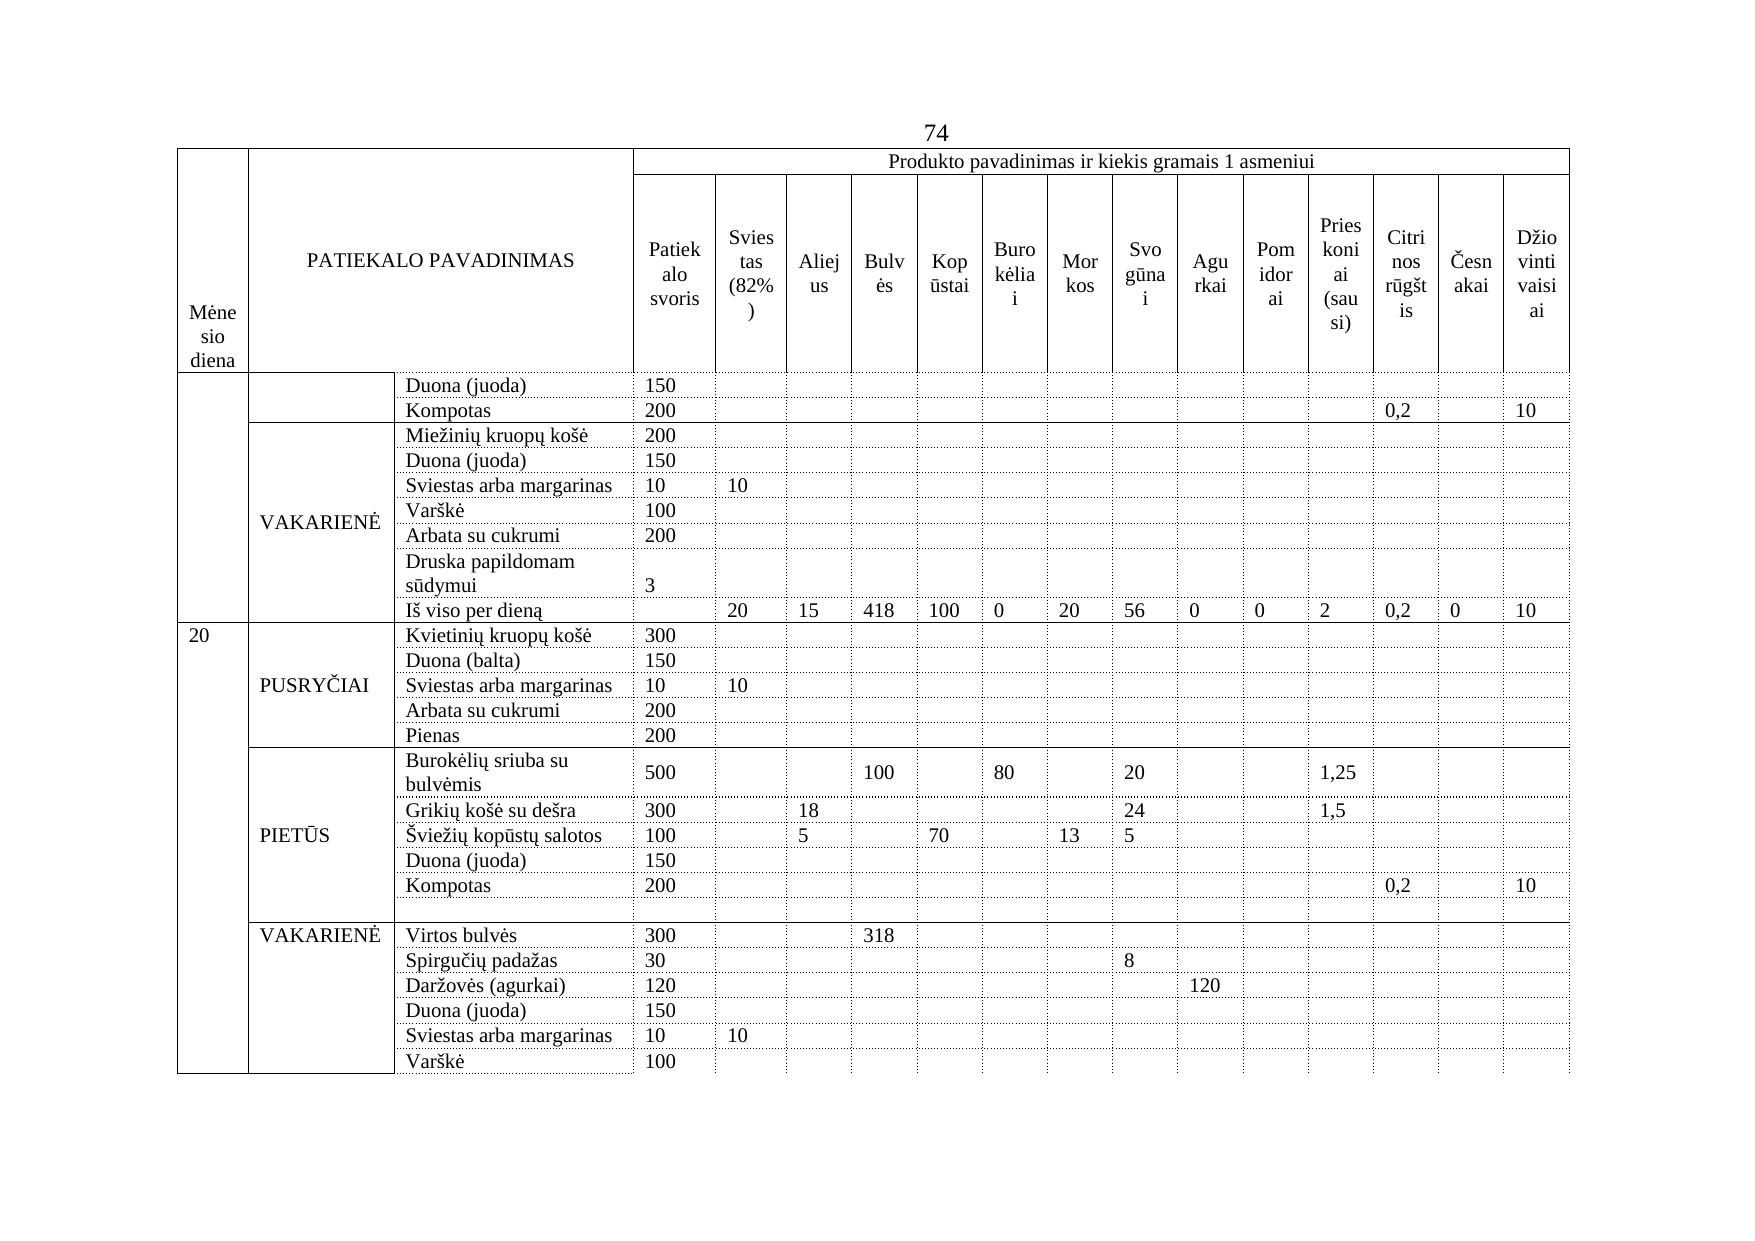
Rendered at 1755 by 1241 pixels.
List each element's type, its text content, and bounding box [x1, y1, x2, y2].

table_cell [787, 872, 852, 897]
table_cell 120 [633, 972, 716, 997]
table_cell [852, 447, 917, 472]
table_cell [716, 647, 787, 672]
table_cell [1178, 372, 1243, 397]
table_cell [1504, 1048, 1570, 1073]
table_cell [1048, 997, 1113, 1022]
table_cell [1048, 748, 1113, 796]
table_cell [1504, 447, 1570, 472]
table_header Mėnesio diena [178, 149, 248, 372]
table_cell [1178, 548, 1243, 597]
table_cell [1178, 872, 1243, 897]
table_cell 10 [716, 672, 787, 697]
table_cell [633, 597, 716, 622]
table_cell [1113, 1023, 1178, 1047]
table_cell [917, 623, 982, 647]
table_cell [1581, 796, 1595, 822]
table_cell [1308, 497, 1373, 522]
table_cell Aliejus [787, 175, 851, 372]
table_cell Bulvės [852, 175, 917, 372]
table_cell [1439, 548, 1504, 597]
table_cell [249, 373, 394, 422]
table_cell [1374, 947, 1439, 972]
table_cell Sviestas arba margarinas [395, 672, 633, 697]
table_cell Šviežių kopūstų salotos [395, 822, 633, 847]
table_cell [1113, 397, 1178, 422]
table_cell [1243, 397, 1308, 422]
table_cell [917, 947, 982, 972]
table_cell Varškė [395, 1048, 633, 1073]
table_cell [1308, 947, 1373, 972]
table_cell [1570, 372, 1581, 397]
table_cell [1374, 447, 1439, 472]
table_cell [1374, 647, 1439, 672]
table_cell [787, 623, 852, 647]
table_cell [1308, 722, 1373, 747]
table_cell [982, 822, 1047, 847]
table_cell [1048, 423, 1113, 447]
table_cell [1178, 423, 1243, 447]
table_cell [716, 972, 787, 997]
table_cell Prieskoniai (sausi) [1309, 175, 1373, 372]
table_cell [852, 423, 917, 447]
table_cell Duona (juoda) [395, 447, 633, 472]
table_cell [787, 897, 852, 922]
table_cell [1581, 647, 1595, 672]
table_cell [1308, 623, 1373, 647]
table_cell [917, 1048, 982, 1073]
table_cell [852, 472, 917, 497]
table_cell [982, 497, 1047, 522]
table_cell [1308, 997, 1373, 1022]
table_cell 8 [1113, 947, 1178, 972]
table_cell Patiekalo svoris [634, 175, 715, 372]
table_cell [716, 447, 787, 472]
table_cell [1178, 497, 1243, 522]
table_cell [917, 397, 982, 422]
table_cell [1570, 847, 1581, 872]
table_cell [787, 748, 852, 796]
table_cell 120 [1178, 972, 1243, 997]
table_cell [982, 947, 1047, 972]
table_cell [982, 447, 1047, 472]
table_cell [982, 796, 1047, 822]
table_cell [787, 722, 852, 747]
table_cell [852, 947, 917, 972]
table_cell [1178, 397, 1243, 422]
table_cell [1178, 997, 1243, 1022]
table_cell [1570, 1023, 1581, 1047]
table_cell [1570, 822, 1581, 847]
table_cell [982, 1048, 1047, 1073]
table_cell [1308, 923, 1373, 947]
table_cell [1570, 872, 1581, 897]
table_cell [1570, 548, 1581, 597]
table_cell [787, 997, 852, 1022]
table_cell 13 [1048, 822, 1113, 847]
table_cell [1178, 623, 1243, 647]
table_cell 318 [852, 923, 917, 947]
table_cell Duona (balta) [395, 647, 633, 672]
table_cell [1570, 397, 1581, 422]
table_cell [1504, 423, 1570, 447]
table_cell 10 [716, 472, 787, 497]
table_cell [1374, 372, 1439, 397]
table_cell Pienas [395, 722, 633, 747]
table_cell 10 [1504, 597, 1570, 622]
table_cell Burokėliai [983, 175, 1047, 372]
table_cell [1504, 372, 1570, 397]
table_cell [982, 923, 1047, 947]
table_cell [1374, 972, 1439, 997]
table_cell [1581, 947, 1595, 972]
table_cell [1113, 1048, 1178, 1073]
table_cell [1581, 972, 1595, 997]
table_cell [1504, 997, 1570, 1022]
table_cell [716, 548, 787, 597]
table_cell [852, 497, 917, 522]
table_cell [982, 548, 1047, 597]
table_cell [1439, 372, 1504, 397]
table_cell 200 [633, 423, 716, 447]
table_cell 10 [1504, 397, 1570, 422]
table_cell [1504, 847, 1570, 872]
table_cell [1048, 722, 1113, 747]
table_cell [1504, 722, 1570, 747]
table_cell [1113, 423, 1178, 447]
table_cell Česnakai [1439, 175, 1503, 372]
table_cell [1504, 497, 1570, 522]
table_header PATIEKALO PAVADINIMAS [249, 149, 633, 372]
table_cell [716, 872, 787, 897]
table_cell [1504, 647, 1570, 672]
table_cell Spirgučių padažas [395, 947, 633, 972]
table_cell Burokėlių sriuba su bulvėmis [395, 748, 633, 796]
table_cell [1048, 647, 1113, 672]
table_cell 5 [787, 822, 852, 847]
table_cell [1178, 447, 1243, 472]
table_cell [1243, 623, 1308, 647]
table_cell [1113, 447, 1178, 472]
table_cell [1439, 423, 1504, 447]
table_cell [716, 423, 787, 447]
table_cell VAKARIENĖ [249, 923, 394, 1073]
table_cell [852, 972, 917, 997]
table_cell [716, 997, 787, 1022]
table_cell [1504, 897, 1570, 922]
table_cell 20 [1048, 597, 1113, 622]
table_cell [1439, 472, 1504, 497]
table_cell [1504, 923, 1570, 947]
table_cell Agurkai [1178, 175, 1243, 372]
table_cell 15 [787, 597, 852, 622]
table_cell 2 [1308, 597, 1373, 622]
table_cell [982, 523, 1047, 547]
table_cell [1178, 947, 1243, 972]
table_cell [1243, 796, 1308, 822]
table_cell [1439, 497, 1504, 522]
table_cell [917, 497, 982, 522]
table_cell 10 [633, 1023, 716, 1047]
table_cell [1048, 947, 1113, 972]
table_cell [1374, 697, 1439, 722]
table_cell [1504, 623, 1570, 647]
table_cell [1308, 423, 1373, 447]
table_cell 5 [1113, 822, 1178, 847]
table_cell [982, 872, 1047, 897]
table_cell Morkos [1048, 175, 1112, 372]
table_cell [1581, 822, 1595, 847]
table_cell [716, 697, 787, 722]
table_cell 200 [633, 697, 716, 722]
table_cell [1374, 822, 1439, 847]
table_cell [1581, 422, 1595, 447]
table_cell [1113, 923, 1178, 947]
table_cell [395, 897, 633, 922]
table_cell [852, 397, 917, 422]
table_cell [1374, 847, 1439, 872]
table_cell 100 [917, 597, 982, 622]
table_cell [1581, 447, 1595, 472]
table_cell [1308, 397, 1373, 422]
table_cell Virtos bulvės [395, 923, 633, 947]
table_cell [1504, 672, 1570, 697]
table_cell [787, 697, 852, 722]
table_cell 300 [633, 796, 716, 822]
table_cell [1113, 497, 1178, 522]
table_cell 0,2 [1374, 597, 1439, 622]
table_cell [1504, 548, 1570, 597]
table_cell 70 [917, 822, 982, 847]
table_cell [1308, 523, 1373, 547]
table_cell [1439, 923, 1504, 947]
table_cell [1243, 1023, 1308, 1047]
table_cell [852, 697, 917, 722]
table_cell 10 [633, 672, 716, 697]
table_cell [1374, 523, 1439, 547]
table_cell [787, 472, 852, 497]
table_cell [787, 847, 852, 872]
table_header [1581, 148, 1595, 174]
table_cell 200 [633, 397, 716, 422]
table_cell PUSRYČIAI [249, 623, 394, 747]
table_cell [852, 1048, 917, 1073]
table_cell [1178, 847, 1243, 872]
table_cell [1243, 923, 1308, 947]
table_cell [787, 647, 852, 672]
table_cell [1581, 523, 1595, 547]
table_cell [1570, 1048, 1581, 1073]
table_cell 150 [633, 647, 716, 672]
table_cell [1581, 1023, 1595, 1047]
table_cell [787, 523, 852, 547]
table_cell [1048, 548, 1113, 597]
table_cell [982, 697, 1047, 722]
table_cell 418 [852, 597, 917, 622]
table_cell 1,25 [1308, 748, 1373, 796]
table_cell [1308, 897, 1373, 922]
table_cell Svogūnai [1113, 175, 1177, 372]
table_cell [787, 1023, 852, 1047]
table_cell [1504, 796, 1570, 822]
table_cell 1,5 [1308, 796, 1373, 822]
table_cell Miežinių kruopų košė [395, 423, 633, 447]
table_cell [1581, 722, 1595, 747]
table_cell [1048, 897, 1113, 922]
table_cell [1243, 947, 1308, 972]
table_cell [917, 1023, 982, 1047]
table_cell [917, 697, 982, 722]
table_cell [1308, 847, 1373, 872]
table_cell 0,2 [1374, 397, 1439, 422]
table_cell [1504, 523, 1570, 547]
table_cell [1243, 822, 1308, 847]
table_cell [716, 722, 787, 747]
table_cell [1113, 997, 1178, 1022]
table_cell [1439, 1048, 1504, 1073]
table_cell [1570, 597, 1581, 622]
table_cell 0 [1178, 597, 1243, 622]
table_cell Pomidorai [1244, 175, 1308, 372]
table_cell [1439, 1023, 1504, 1047]
table_cell [1439, 972, 1504, 997]
table_cell [1581, 622, 1595, 647]
table_cell [917, 972, 982, 997]
table_cell [1570, 647, 1581, 672]
table_cell [787, 972, 852, 997]
table_cell [1374, 923, 1439, 947]
table_cell [1374, 1023, 1439, 1047]
table_cell Džiovinti vaisiai [1504, 175, 1569, 372]
table_cell [1048, 523, 1113, 547]
table_cell [1048, 1023, 1113, 1047]
table_cell Citrinos rūgštis [1374, 175, 1438, 372]
table_cell 3 [633, 548, 716, 597]
table_cell [1570, 897, 1581, 922]
table_cell [1178, 796, 1243, 822]
table_cell [917, 722, 982, 747]
table_cell [1048, 923, 1113, 947]
table_cell [787, 447, 852, 472]
table_cell [1439, 722, 1504, 747]
table_cell [1243, 847, 1308, 872]
table_cell [1439, 872, 1504, 897]
table_cell [716, 523, 787, 547]
table_cell [1581, 548, 1595, 597]
table_cell Arbata su cukrumi [395, 523, 633, 547]
table_cell [1439, 697, 1504, 722]
table_cell [787, 947, 852, 972]
table_cell 150 [633, 372, 716, 397]
table_cell [1308, 1023, 1373, 1047]
table_cell [982, 972, 1047, 997]
table_cell [716, 623, 787, 647]
table_cell [1504, 472, 1570, 497]
table_cell [1308, 872, 1373, 897]
table_cell 150 [633, 447, 716, 472]
table_cell [1439, 897, 1504, 922]
table_cell Iš viso per dieną [395, 597, 633, 622]
table_cell 300 [633, 623, 716, 647]
table_cell 150 [633, 847, 716, 872]
table_cell 100 [633, 1048, 716, 1073]
table_cell [1374, 796, 1439, 822]
table_cell 300 [633, 923, 716, 947]
table_cell [1048, 397, 1113, 422]
table_cell [1504, 822, 1570, 847]
table_cell [1581, 397, 1595, 422]
table_cell [1178, 472, 1243, 497]
table_cell [1243, 447, 1308, 472]
table_cell [716, 748, 787, 796]
table_cell [1504, 947, 1570, 972]
table_cell [716, 897, 787, 922]
table_cell [852, 523, 917, 547]
table_cell 80 [982, 748, 1047, 796]
table_cell [1048, 847, 1113, 872]
table_cell [1439, 847, 1504, 872]
table_cell [716, 372, 787, 397]
table_cell Kvietinių kruopų košė [395, 623, 633, 647]
table_cell Druska papildomam sūdymui [395, 548, 633, 597]
table_cell [1439, 447, 1504, 472]
table_cell [1243, 672, 1308, 697]
table_cell [1374, 748, 1439, 796]
table_cell [1048, 497, 1113, 522]
table_cell 0,2 [1374, 872, 1439, 897]
table_cell [1439, 947, 1504, 972]
table_cell [1570, 722, 1581, 747]
table_cell [1439, 623, 1504, 647]
table_cell 500 [633, 748, 716, 796]
table_cell [917, 472, 982, 497]
table_cell [1048, 372, 1113, 397]
table_cell [1178, 697, 1243, 722]
table_cell Arbata su cukrumi [395, 697, 633, 722]
table_cell 200 [633, 523, 716, 547]
table_cell Sviestas arba margarinas [395, 1023, 633, 1047]
table_cell [787, 923, 852, 947]
table_cell [852, 847, 917, 872]
table_cell 20 [178, 623, 248, 1073]
table_cell [1581, 174, 1595, 372]
table_cell [1178, 523, 1243, 547]
table_cell [917, 923, 982, 947]
table_cell [982, 423, 1047, 447]
table_cell 0 [982, 597, 1047, 622]
table_cell 10 [716, 1023, 787, 1047]
table_cell [1374, 497, 1439, 522]
table_cell [982, 672, 1047, 697]
table_cell [1570, 972, 1581, 997]
table_header [1570, 148, 1581, 174]
table_cell [1048, 796, 1113, 822]
table_cell [1308, 447, 1373, 472]
table_cell [1113, 472, 1178, 497]
table_cell [716, 397, 787, 422]
table_cell [1570, 523, 1581, 547]
table_cell [917, 447, 982, 472]
table_cell [1113, 672, 1178, 697]
table_cell [1243, 897, 1308, 922]
table_cell 100 [852, 748, 917, 796]
table_cell [852, 822, 917, 847]
table_cell [917, 748, 982, 796]
table_cell [1243, 697, 1308, 722]
table_cell [1374, 672, 1439, 697]
table_cell 10 [1504, 872, 1570, 897]
table_cell [1308, 372, 1373, 397]
table_cell [1113, 523, 1178, 547]
table_cell [982, 372, 1047, 397]
table_cell [1243, 872, 1308, 897]
table_cell [1308, 672, 1373, 697]
table_cell [917, 796, 982, 822]
table_cell [1504, 1023, 1570, 1047]
table_cell [1581, 747, 1595, 796]
table_cell [917, 647, 982, 672]
table_cell Daržovės (agurkai) [395, 972, 633, 997]
table_cell Kompotas [395, 872, 633, 897]
table_cell VAKARIENĖ [249, 423, 394, 622]
table_cell [1048, 1048, 1113, 1073]
table_cell [1243, 997, 1308, 1022]
table_cell [1581, 922, 1595, 947]
table_cell Duona (juoda) [395, 997, 633, 1022]
table_cell [982, 647, 1047, 672]
table_cell [1570, 747, 1581, 796]
table_cell [1178, 748, 1243, 796]
table_cell [1113, 722, 1178, 747]
table_cell [1243, 372, 1308, 397]
table_cell [852, 672, 917, 697]
table_cell [1581, 672, 1595, 697]
table_cell [787, 423, 852, 447]
table_cell 56 [1113, 597, 1178, 622]
table_cell [787, 1048, 852, 1073]
table_cell [178, 373, 248, 622]
table_cell [917, 548, 982, 597]
table_cell [1570, 422, 1581, 447]
table_cell Duona (juoda) [395, 372, 633, 397]
table_cell [1048, 672, 1113, 697]
table_cell [1570, 622, 1581, 647]
table_cell 200 [633, 872, 716, 897]
table_cell [1581, 472, 1595, 497]
table_cell 200 [633, 722, 716, 747]
table_cell [716, 923, 787, 947]
table_cell [1570, 922, 1581, 947]
table_cell [1439, 748, 1504, 796]
table_header Produkto pavadinimas ir kiekis gramais 1 asmeniui [634, 149, 1569, 174]
table_cell [1308, 1048, 1373, 1073]
table_cell [1113, 897, 1178, 922]
table_cell [1178, 897, 1243, 922]
table_cell [716, 497, 787, 522]
table_cell [917, 523, 982, 547]
table_cell 18 [787, 796, 852, 822]
table_cell [716, 1048, 787, 1073]
table_cell [1243, 647, 1308, 672]
table_cell [982, 997, 1047, 1022]
table_cell [1439, 523, 1504, 547]
table_cell Sviestas arba margarinas [395, 472, 633, 497]
table_cell [1308, 697, 1373, 722]
table_cell [1178, 1048, 1243, 1073]
table_cell [1178, 672, 1243, 697]
table_cell [1581, 1048, 1595, 1073]
table_cell 30 [633, 947, 716, 972]
table_cell [1113, 697, 1178, 722]
table_cell Kopūstai [918, 175, 982, 372]
table_cell [1243, 722, 1308, 747]
table_cell [1113, 372, 1178, 397]
table_cell [917, 997, 982, 1022]
table_cell [1243, 472, 1308, 497]
table_cell [917, 897, 982, 922]
table_cell [852, 647, 917, 672]
table_cell [1308, 472, 1373, 497]
table_cell [1113, 972, 1178, 997]
table_cell 100 [633, 497, 716, 522]
table_cell [716, 796, 787, 822]
table_cell [1243, 972, 1308, 997]
table_cell [852, 722, 917, 747]
table_cell [716, 947, 787, 972]
table_cell [852, 897, 917, 922]
table_cell [1570, 947, 1581, 972]
table_cell [1178, 647, 1243, 672]
table_cell 0 [1439, 597, 1504, 622]
table_cell Varškė [395, 497, 633, 522]
table_cell [852, 796, 917, 822]
table_cell [917, 423, 982, 447]
table_cell 150 [633, 997, 716, 1022]
table_cell [1374, 472, 1439, 497]
table_cell [852, 372, 917, 397]
table_cell [1113, 647, 1178, 672]
table_cell [787, 497, 852, 522]
table_cell [1374, 423, 1439, 447]
table_cell [1048, 872, 1113, 897]
table_cell [716, 847, 787, 872]
table_cell [1570, 997, 1581, 1022]
table_cell Sviestas (82%) [716, 175, 786, 372]
table_cell [1581, 897, 1595, 922]
table_cell [1113, 548, 1178, 597]
table_cell [1178, 923, 1243, 947]
table_cell [982, 472, 1047, 497]
table_cell [1048, 972, 1113, 997]
table_cell [1048, 623, 1113, 647]
table_cell [1581, 497, 1595, 522]
table_cell [1581, 847, 1595, 872]
table_cell [917, 872, 982, 897]
table_cell [852, 623, 917, 647]
table_cell [1439, 397, 1504, 422]
table_cell [1178, 822, 1243, 847]
table_cell [1243, 1048, 1308, 1073]
table_cell [982, 847, 1047, 872]
table_cell [787, 672, 852, 697]
table_cell [1570, 472, 1581, 497]
table_cell [1308, 548, 1373, 597]
table_cell [1243, 748, 1308, 796]
table_cell [1504, 972, 1570, 997]
table_cell [1570, 697, 1581, 722]
table_cell [1581, 997, 1595, 1022]
table_cell Grikių košė su dešra [395, 796, 633, 822]
table_cell [1048, 697, 1113, 722]
table_cell [917, 672, 982, 697]
table_cell [1504, 748, 1570, 796]
table_cell [1439, 796, 1504, 822]
table_cell [1570, 796, 1581, 822]
table_cell [852, 997, 917, 1022]
table_cell [1308, 972, 1373, 997]
table_cell [1570, 447, 1581, 472]
table_cell [1439, 672, 1504, 697]
table_cell [787, 397, 852, 422]
table_cell [917, 847, 982, 872]
table_cell [1439, 997, 1504, 1022]
table_cell [1374, 1048, 1439, 1073]
table_cell [982, 397, 1047, 422]
table_cell [1374, 997, 1439, 1022]
table_cell [1113, 623, 1178, 647]
table_cell [1581, 697, 1595, 722]
table_cell [1048, 447, 1113, 472]
table_cell [1113, 847, 1178, 872]
table_cell [982, 897, 1047, 922]
table_cell [1570, 174, 1581, 372]
table_cell [1374, 623, 1439, 647]
table_cell 0 [1243, 597, 1308, 622]
table_cell [1570, 672, 1581, 697]
table_cell [1570, 497, 1581, 522]
table_cell Duona (juoda) [395, 847, 633, 872]
table_cell [982, 623, 1047, 647]
table_cell [787, 548, 852, 597]
table_cell [1243, 497, 1308, 522]
table_cell [1439, 647, 1504, 672]
table_cell [1581, 872, 1595, 897]
table_cell [917, 372, 982, 397]
table_cell [1243, 548, 1308, 597]
table_cell [1178, 1023, 1243, 1047]
table_cell [1113, 872, 1178, 897]
table_cell [1178, 722, 1243, 747]
table_cell [1581, 597, 1595, 622]
table_cell [1048, 472, 1113, 497]
table_cell [1308, 822, 1373, 847]
table_cell [852, 1023, 917, 1047]
table_cell [852, 872, 917, 897]
table_cell 100 [633, 822, 716, 847]
table_cell [1308, 647, 1373, 672]
table_cell 20 [716, 597, 787, 622]
table_cell [787, 372, 852, 397]
table_cell [1439, 822, 1504, 847]
table_cell [852, 548, 917, 597]
table_cell 10 [633, 472, 716, 497]
table_cell [1581, 372, 1595, 397]
table_cell Kompotas [395, 397, 633, 422]
table_cell [1243, 523, 1308, 547]
table_cell [1374, 722, 1439, 747]
table_cell [633, 897, 716, 922]
table_cell [1374, 897, 1439, 922]
table_cell [1374, 548, 1439, 597]
table_cell [982, 1023, 1047, 1047]
table_cell [982, 722, 1047, 747]
table_cell [1243, 423, 1308, 447]
table_cell [716, 822, 787, 847]
table_cell 24 [1113, 796, 1178, 822]
table_cell PIETŪS [249, 748, 394, 922]
table_cell 20 [1113, 748, 1178, 796]
table_cell [1504, 697, 1570, 722]
